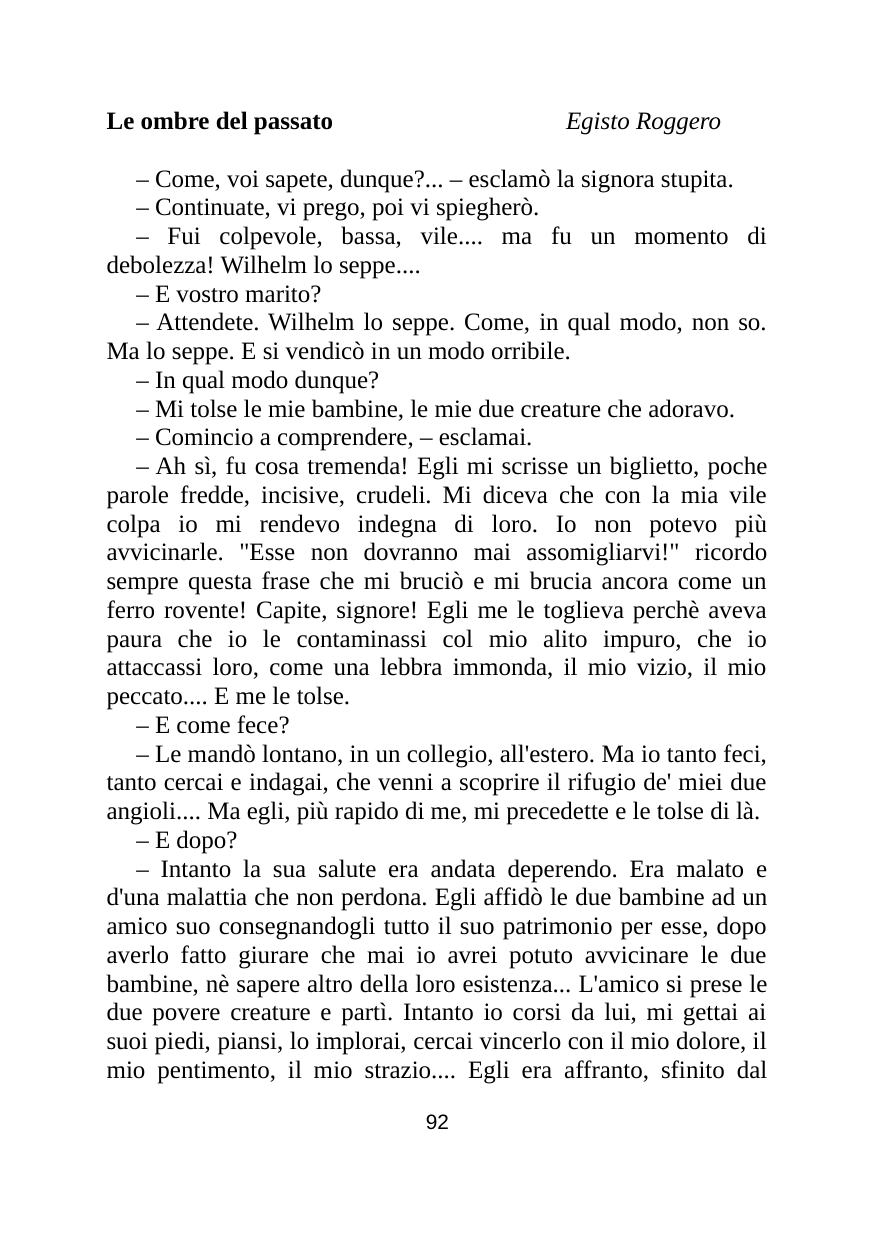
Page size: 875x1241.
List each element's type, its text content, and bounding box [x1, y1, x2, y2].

text – Come, voi sapete, dunque?... – esclamò la signora stupita. [106, 164, 768, 192]
text – E vostro marito? [106, 279, 768, 307]
text – Continuate, vi prego, poi vi spiegherò. [106, 192, 768, 221]
text – Mi tolse le mie bambine, le mie due creature che adoravo. [106, 394, 768, 422]
text – In qual modo dunque? [106, 365, 768, 394]
text – Intanto la sua salute era andata deperendo. Era malato e d'una malattia che non perdona. Egli affidò le due bambine ad un amico suo consegnandogli tutto il suo patrimonio per esse, dopo averlo fatto giurare che mai io avrei potuto avvicinare le due bambine, nè sapere altro della loro esistenza... L'amico si prese le due povere creature e partì. Intanto io corsi da lui, mi gettai ai suoi piedi, piansi, lo implorai, cercai vincerlo con il mio dolore, il mio pentimento, il mio strazio.... Egli era affranto, sfinito dal [106, 854, 768, 1084]
text – Ah sì, fu cosa tremenda! Egli mi scrisse un biglietto, poche parole fredde, incisive, crudeli. Mi diceva che con la mia vile colpa io mi rendevo indegna di loro. Io non potevo più avvicinarle. "Esse non dovranno mai assomigliarvi!" ricordo sempre questa frase che mi bruciò e mi brucia ancora come un ferro rovente! Capite, signore! Egli me le toglieva perchè aveva paura che io le contaminassi col mio alito impuro, che io attaccassi loro, come una lebbra immonda, il mio vizio, il mio peccato.... E me le tolse. [106, 451, 768, 710]
text – E dopo? [106, 825, 768, 854]
text – Le mandò lontano, in un collegio, all'estero. Ma io tanto feci, tanto cercai e indagai, che venni a scoprire il rifugio de' miei due angioli.... Ma egli, più rapido di me, mi precedette e le tolse di là. [106, 739, 768, 825]
text – Comincio a comprendere, – esclamai. [106, 422, 768, 451]
text – E come fece? [106, 710, 768, 739]
text – Fui colpevole, bassa, vile.... ma fu un momento di debolezza! Wilhelm lo seppe.... [106, 221, 768, 279]
text – Attendete. Wilhelm lo seppe. Come, in qual modo, non so. Ma lo seppe. E si vendicò in un modo orribile. [106, 307, 768, 365]
